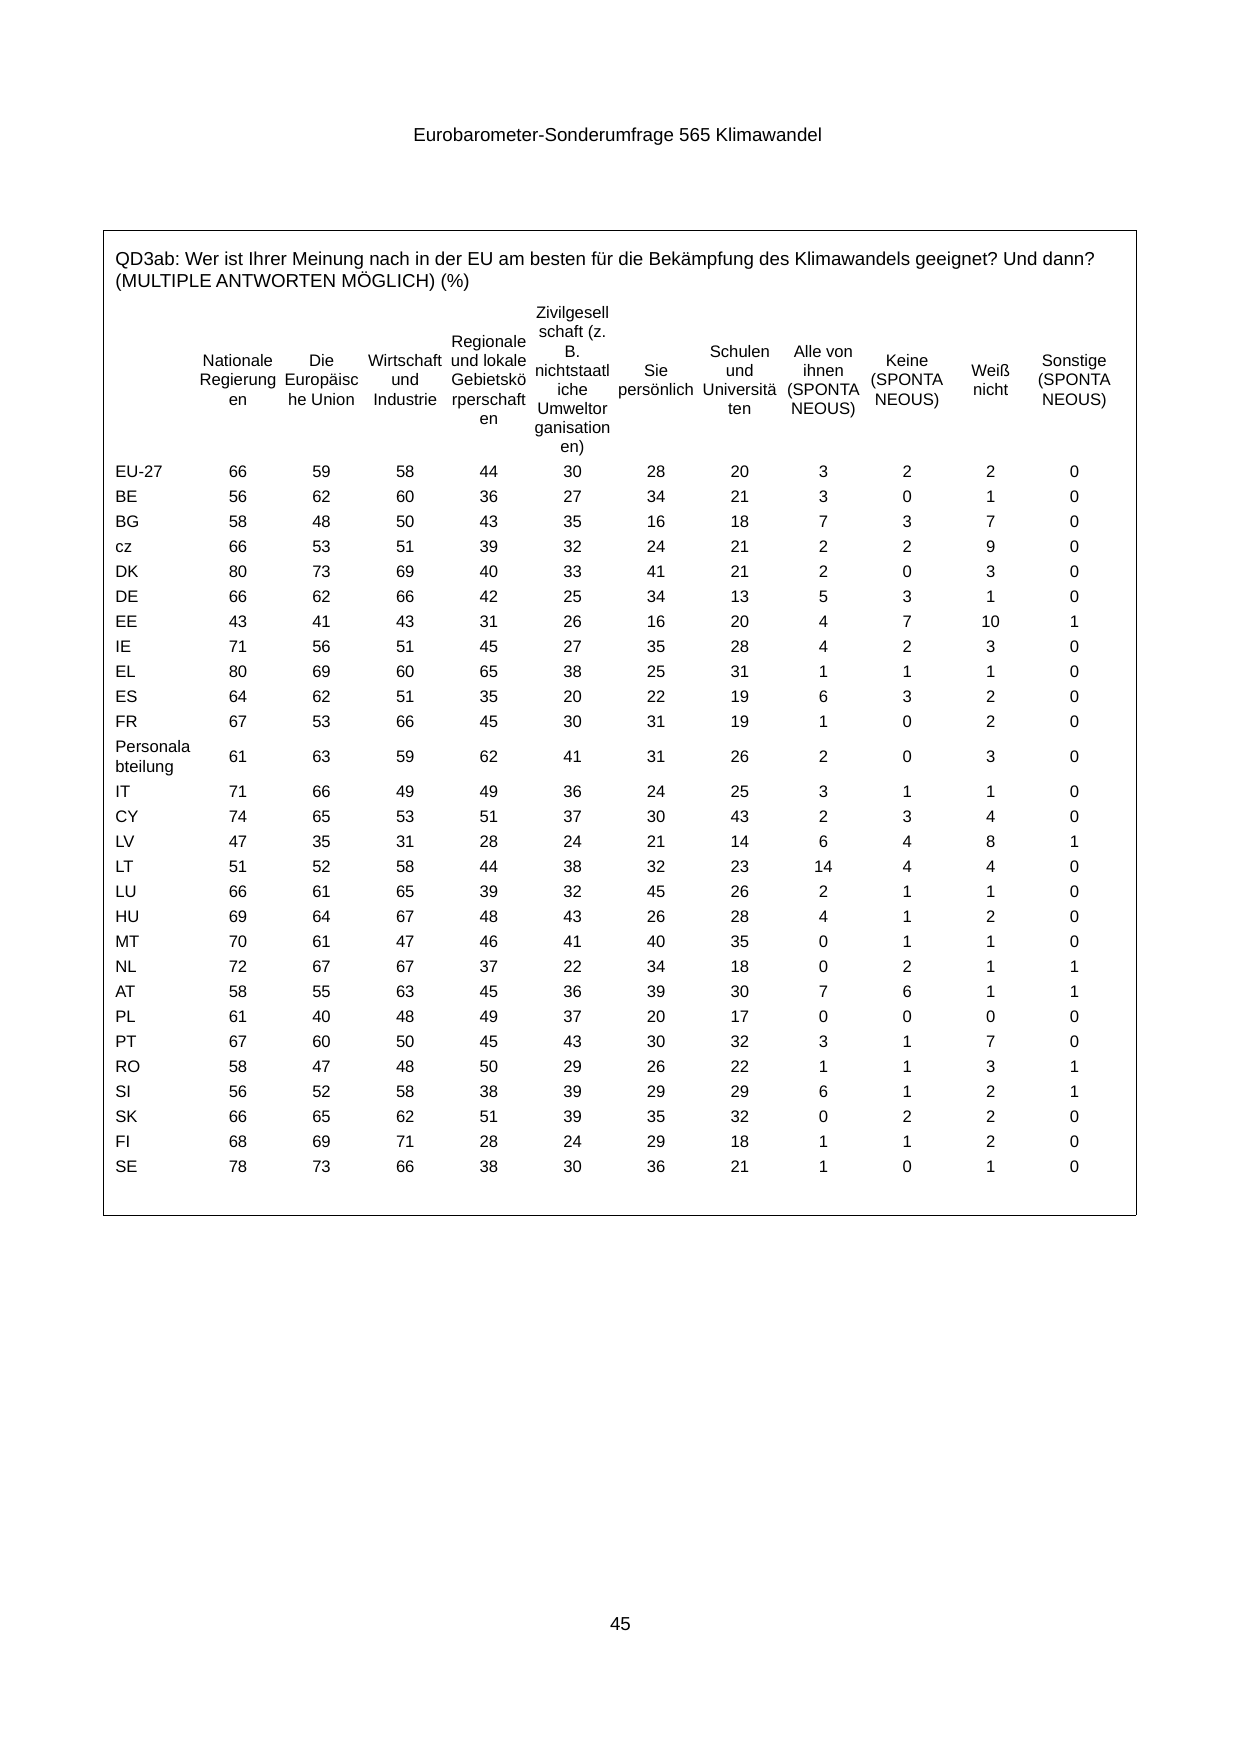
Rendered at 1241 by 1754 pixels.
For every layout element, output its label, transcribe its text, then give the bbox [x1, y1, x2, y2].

table_cell 3 [781, 1029, 865, 1053]
table_cell 4 [781, 609, 865, 634]
table_cell 63 [363, 979, 447, 1003]
table_cell Alle von ihnen (SPONTANEOUS) [781, 300, 865, 459]
table_cell 64 [196, 684, 279, 709]
table_cell 2 [865, 954, 949, 978]
table_cell 40 [614, 929, 698, 953]
table_cell 52 [280, 854, 363, 878]
table_cell 2 [781, 559, 865, 584]
table_cell 0 [1032, 634, 1116, 659]
table_cell SI [112, 1079, 196, 1103]
table_cell 67 [196, 1029, 279, 1053]
table_cell 41 [280, 609, 363, 634]
table_cell 36 [447, 484, 530, 509]
table_cell 44 [447, 459, 530, 484]
table_cell 3 [865, 584, 949, 609]
table_cell 1 [781, 709, 865, 734]
table_cell Die Europäische Union [280, 300, 363, 459]
table_cell 22 [698, 1054, 781, 1078]
table_cell 67 [196, 709, 279, 734]
table_cell 66 [280, 779, 363, 803]
table_cell 1 [865, 1129, 949, 1153]
table_cell 78 [196, 1154, 279, 1178]
table_cell 3 [949, 1054, 1032, 1078]
table_cell 58 [196, 509, 279, 534]
table_cell 60 [280, 1029, 363, 1053]
table_cell 43 [196, 609, 279, 634]
table_cell MT [112, 929, 196, 953]
table_cell BE [112, 484, 196, 509]
table_cell 4 [781, 904, 865, 928]
table_cell SE [112, 1154, 196, 1178]
table_cell 7 [949, 509, 1032, 534]
table_cell 35 [530, 509, 614, 534]
table_cell 32 [698, 1029, 781, 1053]
table_cell 56 [196, 1079, 279, 1103]
table_cell 36 [530, 779, 614, 803]
table_cell 49 [363, 779, 447, 803]
table_cell 4 [949, 804, 1032, 828]
table_cell 22 [530, 954, 614, 978]
table_cell 35 [698, 929, 781, 953]
table_cell 0 [1032, 459, 1116, 484]
table_cell 3 [949, 634, 1032, 659]
table_cell 3 [781, 779, 865, 803]
table_cell IT [112, 779, 196, 803]
table_cell 1 [865, 659, 949, 684]
table_cell 0 [1032, 709, 1116, 734]
table_cell 21 [698, 559, 781, 584]
table_cell 66 [196, 459, 279, 484]
table_cell 39 [447, 879, 530, 903]
table_cell 28 [447, 829, 530, 853]
table_cell 38 [447, 1154, 530, 1178]
table_cell 59 [363, 734, 447, 778]
table_cell 20 [698, 459, 781, 484]
table_cell 72 [196, 954, 279, 978]
table_cell 2 [949, 1079, 1032, 1103]
table_cell 1 [865, 929, 949, 953]
table_cell 46 [447, 929, 530, 953]
table_cell 2 [949, 459, 1032, 484]
table_cell 53 [280, 534, 363, 559]
table_cell 58 [196, 1054, 279, 1078]
table_cell 66 [196, 879, 279, 903]
table_cell 6 [781, 684, 865, 709]
table_cell 28 [698, 634, 781, 659]
table_cell 43 [530, 1029, 614, 1053]
table_cell 3 [781, 459, 865, 484]
table_cell 59 [280, 459, 363, 484]
table_cell BG [112, 509, 196, 534]
table_cell 26 [530, 609, 614, 634]
table_cell 58 [363, 854, 447, 878]
table_cell 47 [280, 1054, 363, 1078]
table_cell 61 [196, 734, 279, 778]
table_header QD3ab: Wer ist Ihrer Meinung nach in der EU am besten für die Bekämpfung des Klimawandels geeignet? Und dann? (MULTIPLE ANTWORTEN MÖGLICH) (%) [112, 239, 1116, 300]
table_cell 2 [865, 634, 949, 659]
table_cell 0 [1032, 1004, 1116, 1028]
table_cell 28 [447, 1129, 530, 1153]
table_cell 30 [614, 1029, 698, 1053]
table_cell 14 [698, 829, 781, 853]
table_cell 1 [1032, 609, 1116, 634]
table_cell 18 [698, 509, 781, 534]
table_cell 16 [614, 509, 698, 534]
table_cell 51 [363, 534, 447, 559]
table_cell 34 [614, 484, 698, 509]
table_cell 53 [363, 804, 447, 828]
table_cell 0 [1032, 854, 1116, 878]
table_cell 42 [447, 584, 530, 609]
table_cell 71 [363, 1129, 447, 1153]
table_cell 2 [781, 804, 865, 828]
table_cell 60 [363, 659, 447, 684]
table_cell 1 [865, 1079, 949, 1103]
table_cell 31 [698, 659, 781, 684]
table_cell 1 [781, 659, 865, 684]
table_cell IE [112, 634, 196, 659]
table_cell 43 [530, 904, 614, 928]
table_cell 69 [196, 904, 279, 928]
table_cell 35 [614, 634, 698, 659]
table_cell 29 [698, 1079, 781, 1103]
table_cell 53 [280, 709, 363, 734]
table_cell 61 [280, 929, 363, 953]
table_cell 6 [865, 979, 949, 1003]
table_cell 0 [1032, 659, 1116, 684]
table_cell 35 [447, 684, 530, 709]
table_cell PT [112, 1029, 196, 1053]
table_cell 71 [196, 779, 279, 803]
table_cell 30 [530, 1154, 614, 1178]
table_cell 14 [781, 854, 865, 878]
table_cell 48 [363, 1054, 447, 1078]
table_cell 1 [949, 659, 1032, 684]
table_cell 0 [1032, 534, 1116, 559]
table_cell 40 [447, 559, 530, 584]
table_cell 65 [280, 804, 363, 828]
table_cell EE [112, 609, 196, 634]
table_cell 74 [196, 804, 279, 828]
table_cell 0 [865, 1004, 949, 1028]
table_cell 0 [1032, 804, 1116, 828]
table_cell 1 [949, 584, 1032, 609]
table_cell 26 [614, 904, 698, 928]
table_cell Sie persönlich [614, 300, 698, 459]
table_cell 38 [447, 1079, 530, 1103]
table_cell 30 [614, 804, 698, 828]
table_cell HU [112, 904, 196, 928]
table_cell 38 [530, 659, 614, 684]
table_cell 2 [865, 1104, 949, 1128]
table_cell 69 [280, 1129, 363, 1153]
table_cell 64 [280, 904, 363, 928]
table_cell 1 [949, 929, 1032, 953]
table_cell 1 [1032, 954, 1116, 978]
table_cell 45 [447, 634, 530, 659]
table_cell 18 [698, 954, 781, 978]
table_cell 1 [949, 1154, 1032, 1178]
table_cell 40 [280, 1004, 363, 1028]
table_cell 21 [698, 534, 781, 559]
table_cell 61 [280, 879, 363, 903]
table_cell 3 [949, 559, 1032, 584]
table_cell 50 [363, 509, 447, 534]
table_cell Keine (SPONTANEOUS) [865, 300, 949, 459]
table_cell FI [112, 1129, 196, 1153]
table_cell 30 [698, 979, 781, 1003]
table_cell 9 [949, 534, 1032, 559]
table_cell 1 [949, 979, 1032, 1003]
table_cell DE [112, 584, 196, 609]
table_cell 41 [530, 734, 614, 778]
table_cell 36 [530, 979, 614, 1003]
table_cell 73 [280, 559, 363, 584]
table_cell 44 [447, 854, 530, 878]
table_cell 56 [196, 484, 279, 509]
table_cell 49 [447, 779, 530, 803]
table_cell 0 [865, 484, 949, 509]
table_cell 66 [363, 584, 447, 609]
table_cell 3 [865, 684, 949, 709]
table_cell 49 [447, 1004, 530, 1028]
table_cell 0 [1032, 584, 1116, 609]
table_cell 1 [865, 1029, 949, 1053]
table_cell 39 [614, 979, 698, 1003]
table_cell 3 [949, 734, 1032, 778]
table_cell 1 [949, 879, 1032, 903]
table_cell ES [112, 684, 196, 709]
table_cell 0 [1032, 1104, 1116, 1128]
table_cell 66 [196, 584, 279, 609]
table_cell 20 [614, 1004, 698, 1028]
table_cell 34 [614, 584, 698, 609]
table_cell 43 [447, 509, 530, 534]
table_cell 35 [280, 829, 363, 853]
table_cell 0 [865, 559, 949, 584]
table_cell 25 [530, 584, 614, 609]
table_cell 16 [614, 609, 698, 634]
table_cell 17 [698, 1004, 781, 1028]
table_cell 38 [530, 854, 614, 878]
table_cell 31 [614, 709, 698, 734]
table_cell 69 [280, 659, 363, 684]
table_cell Wirtschaft und Industrie [363, 300, 447, 459]
table_cell cz [112, 534, 196, 559]
table_cell 0 [1032, 1029, 1116, 1053]
table_cell 4 [865, 829, 949, 853]
table_cell 41 [614, 559, 698, 584]
table_cell 30 [530, 709, 614, 734]
table_cell 39 [530, 1079, 614, 1103]
table_cell 67 [363, 954, 447, 978]
table_cell 58 [196, 979, 279, 1003]
table_cell 39 [447, 534, 530, 559]
table_cell 3 [865, 509, 949, 534]
table_cell 51 [196, 854, 279, 878]
table_cell 26 [698, 734, 781, 778]
table_cell 60 [363, 484, 447, 509]
table_cell 2 [949, 1104, 1032, 1128]
table_cell 26 [614, 1054, 698, 1078]
table_cell 23 [698, 854, 781, 878]
table_cell 4 [949, 854, 1032, 878]
table_cell 18 [698, 1129, 781, 1153]
table_cell 31 [447, 609, 530, 634]
table_cell 24 [614, 534, 698, 559]
table_cell SK [112, 1104, 196, 1128]
table_cell 7 [949, 1029, 1032, 1053]
table_cell Schulen und Universitäten [698, 300, 781, 459]
table_cell 55 [280, 979, 363, 1003]
table_cell Personalabteilung [112, 734, 196, 778]
table_cell 32 [614, 854, 698, 878]
table_cell 3 [865, 804, 949, 828]
table_cell 30 [530, 459, 614, 484]
table_cell 51 [447, 1104, 530, 1128]
table_cell 51 [363, 684, 447, 709]
table_cell 80 [196, 559, 279, 584]
table_cell 48 [280, 509, 363, 534]
table_cell 0 [781, 1104, 865, 1128]
table_cell 0 [1032, 484, 1116, 509]
table_cell 7 [781, 509, 865, 534]
table_cell 24 [530, 1129, 614, 1153]
table_cell 21 [698, 484, 781, 509]
table_cell 31 [363, 829, 447, 853]
table_cell EU-27 [112, 459, 196, 484]
table_cell 62 [447, 734, 530, 778]
table_cell 2 [781, 879, 865, 903]
table_cell 37 [530, 804, 614, 828]
table_cell 0 [781, 929, 865, 953]
table_cell 0 [1032, 734, 1116, 778]
table_cell [112, 300, 196, 459]
table_cell 1 [865, 904, 949, 928]
table_cell Sonstige (SPONTANEOUS) [1032, 300, 1116, 459]
table_cell 43 [363, 609, 447, 634]
table_cell RO [112, 1054, 196, 1078]
table_cell 1 [781, 1129, 865, 1153]
table_cell 1 [1032, 979, 1116, 1003]
table_cell 1 [1032, 829, 1116, 853]
table_cell 1 [865, 1054, 949, 1078]
table_cell 65 [447, 659, 530, 684]
table_cell LU [112, 879, 196, 903]
table_cell 2 [949, 684, 1032, 709]
table_cell 61 [196, 1004, 279, 1028]
table_cell 19 [698, 684, 781, 709]
table_cell 47 [196, 829, 279, 853]
table_cell 2 [865, 459, 949, 484]
table_cell 7 [781, 979, 865, 1003]
table_cell 66 [196, 1104, 279, 1128]
table_cell 1 [1032, 1079, 1116, 1103]
table_cell 1 [781, 1154, 865, 1178]
table_cell PL [112, 1004, 196, 1028]
table_cell 2 [781, 734, 865, 778]
table_cell 68 [196, 1129, 279, 1153]
table_cell 80 [196, 659, 279, 684]
table_cell 51 [363, 634, 447, 659]
table_cell 0 [1032, 1154, 1116, 1178]
table_cell 0 [1032, 559, 1116, 584]
table_cell 66 [363, 1154, 447, 1178]
table_cell Zivilgesellschaft (z. B. nichtstaatliche Umweltorganisationen) [530, 300, 614, 459]
table_cell 56 [280, 634, 363, 659]
table_cell 70 [196, 929, 279, 953]
table_cell LT [112, 854, 196, 878]
table_cell 48 [447, 904, 530, 928]
table_cell 2 [949, 904, 1032, 928]
table_cell 65 [280, 1104, 363, 1128]
table_cell 62 [280, 684, 363, 709]
table_cell 37 [447, 954, 530, 978]
table_cell 66 [196, 534, 279, 559]
table_cell 48 [363, 1004, 447, 1028]
table_cell 22 [614, 684, 698, 709]
table_cell 34 [614, 954, 698, 978]
table_cell 52 [280, 1079, 363, 1103]
table_cell 31 [614, 734, 698, 778]
table_cell 50 [447, 1054, 530, 1078]
table_cell 62 [280, 484, 363, 509]
table_cell 1 [949, 484, 1032, 509]
table_cell FR [112, 709, 196, 734]
table_cell 45 [447, 709, 530, 734]
table_cell 8 [949, 829, 1032, 853]
table_cell 28 [698, 904, 781, 928]
table_cell 0 [1032, 929, 1116, 953]
table_cell 32 [530, 879, 614, 903]
table_cell 10 [949, 609, 1032, 634]
table_cell 45 [614, 879, 698, 903]
table_cell 47 [363, 929, 447, 953]
table_cell 1 [865, 879, 949, 903]
table_cell 19 [698, 709, 781, 734]
table_cell 24 [614, 779, 698, 803]
table_cell 24 [530, 829, 614, 853]
table_cell 63 [280, 734, 363, 778]
table_cell 29 [530, 1054, 614, 1078]
table_cell 36 [614, 1154, 698, 1178]
table_cell 13 [698, 584, 781, 609]
table_cell 0 [865, 709, 949, 734]
table_cell 45 [447, 1029, 530, 1053]
table_cell 66 [363, 709, 447, 734]
table_cell 1 [949, 954, 1032, 978]
table_cell 5 [781, 584, 865, 609]
table_cell 21 [614, 829, 698, 853]
table_cell 51 [447, 804, 530, 828]
table_cell 1 [865, 779, 949, 803]
table_cell 20 [530, 684, 614, 709]
table_cell 0 [1032, 1129, 1116, 1153]
table_cell 67 [280, 954, 363, 978]
table_cell LV [112, 829, 196, 853]
table_cell 0 [781, 954, 865, 978]
table_cell 32 [698, 1104, 781, 1128]
table_cell 0 [1032, 904, 1116, 928]
table_cell 1 [949, 779, 1032, 803]
table_cell 29 [614, 1079, 698, 1103]
table_cell 71 [196, 634, 279, 659]
table_cell 4 [865, 854, 949, 878]
table_cell 3 [781, 484, 865, 509]
table_cell 2 [949, 1129, 1032, 1153]
table_cell Regionale und lokale Gebietskörperschaften [447, 300, 530, 459]
table_cell 65 [363, 879, 447, 903]
table_cell 1 [1032, 1054, 1116, 1078]
table_cell 0 [865, 1154, 949, 1178]
table_cell 33 [530, 559, 614, 584]
table_cell CY [112, 804, 196, 828]
table_cell 0 [949, 1004, 1032, 1028]
table_cell 6 [781, 829, 865, 853]
table_cell 50 [363, 1029, 447, 1053]
table_cell 0 [1032, 684, 1116, 709]
table_cell 4 [781, 634, 865, 659]
table_cell 26 [698, 879, 781, 903]
table_cell 35 [614, 1104, 698, 1128]
table_cell 58 [363, 1079, 447, 1103]
table_cell 25 [614, 659, 698, 684]
table_cell 25 [698, 779, 781, 803]
table_cell 6 [781, 1079, 865, 1103]
table_cell 58 [363, 459, 447, 484]
table_cell 69 [363, 559, 447, 584]
table_cell 0 [781, 1004, 865, 1028]
table_cell 43 [698, 804, 781, 828]
table_cell 1 [781, 1054, 865, 1078]
table_cell 20 [698, 609, 781, 634]
table_cell 0 [865, 734, 949, 778]
table_cell 37 [530, 1004, 614, 1028]
table_cell 27 [530, 484, 614, 509]
table_cell 7 [865, 609, 949, 634]
table_cell 2 [949, 709, 1032, 734]
table_cell 0 [1032, 879, 1116, 903]
table_cell 32 [530, 534, 614, 559]
table_cell NL [112, 954, 196, 978]
table_cell 41 [530, 929, 614, 953]
table_cell 62 [363, 1104, 447, 1128]
table_cell 73 [280, 1154, 363, 1178]
table_cell 21 [698, 1154, 781, 1178]
table_cell 28 [614, 459, 698, 484]
table_cell Nationale Regierungen [196, 300, 279, 459]
table_cell AT [112, 979, 196, 1003]
table_cell 67 [363, 904, 447, 928]
table_cell Weiß nicht [949, 300, 1032, 459]
table_cell 2 [865, 534, 949, 559]
table_cell 62 [280, 584, 363, 609]
table_cell 29 [614, 1129, 698, 1153]
table_cell 0 [1032, 779, 1116, 803]
table_cell 39 [530, 1104, 614, 1128]
table_cell EL [112, 659, 196, 684]
table_cell DK [112, 559, 196, 584]
table_cell 27 [530, 634, 614, 659]
table_cell 0 [1032, 509, 1116, 534]
table_cell 2 [781, 534, 865, 559]
table_cell 45 [447, 979, 530, 1003]
